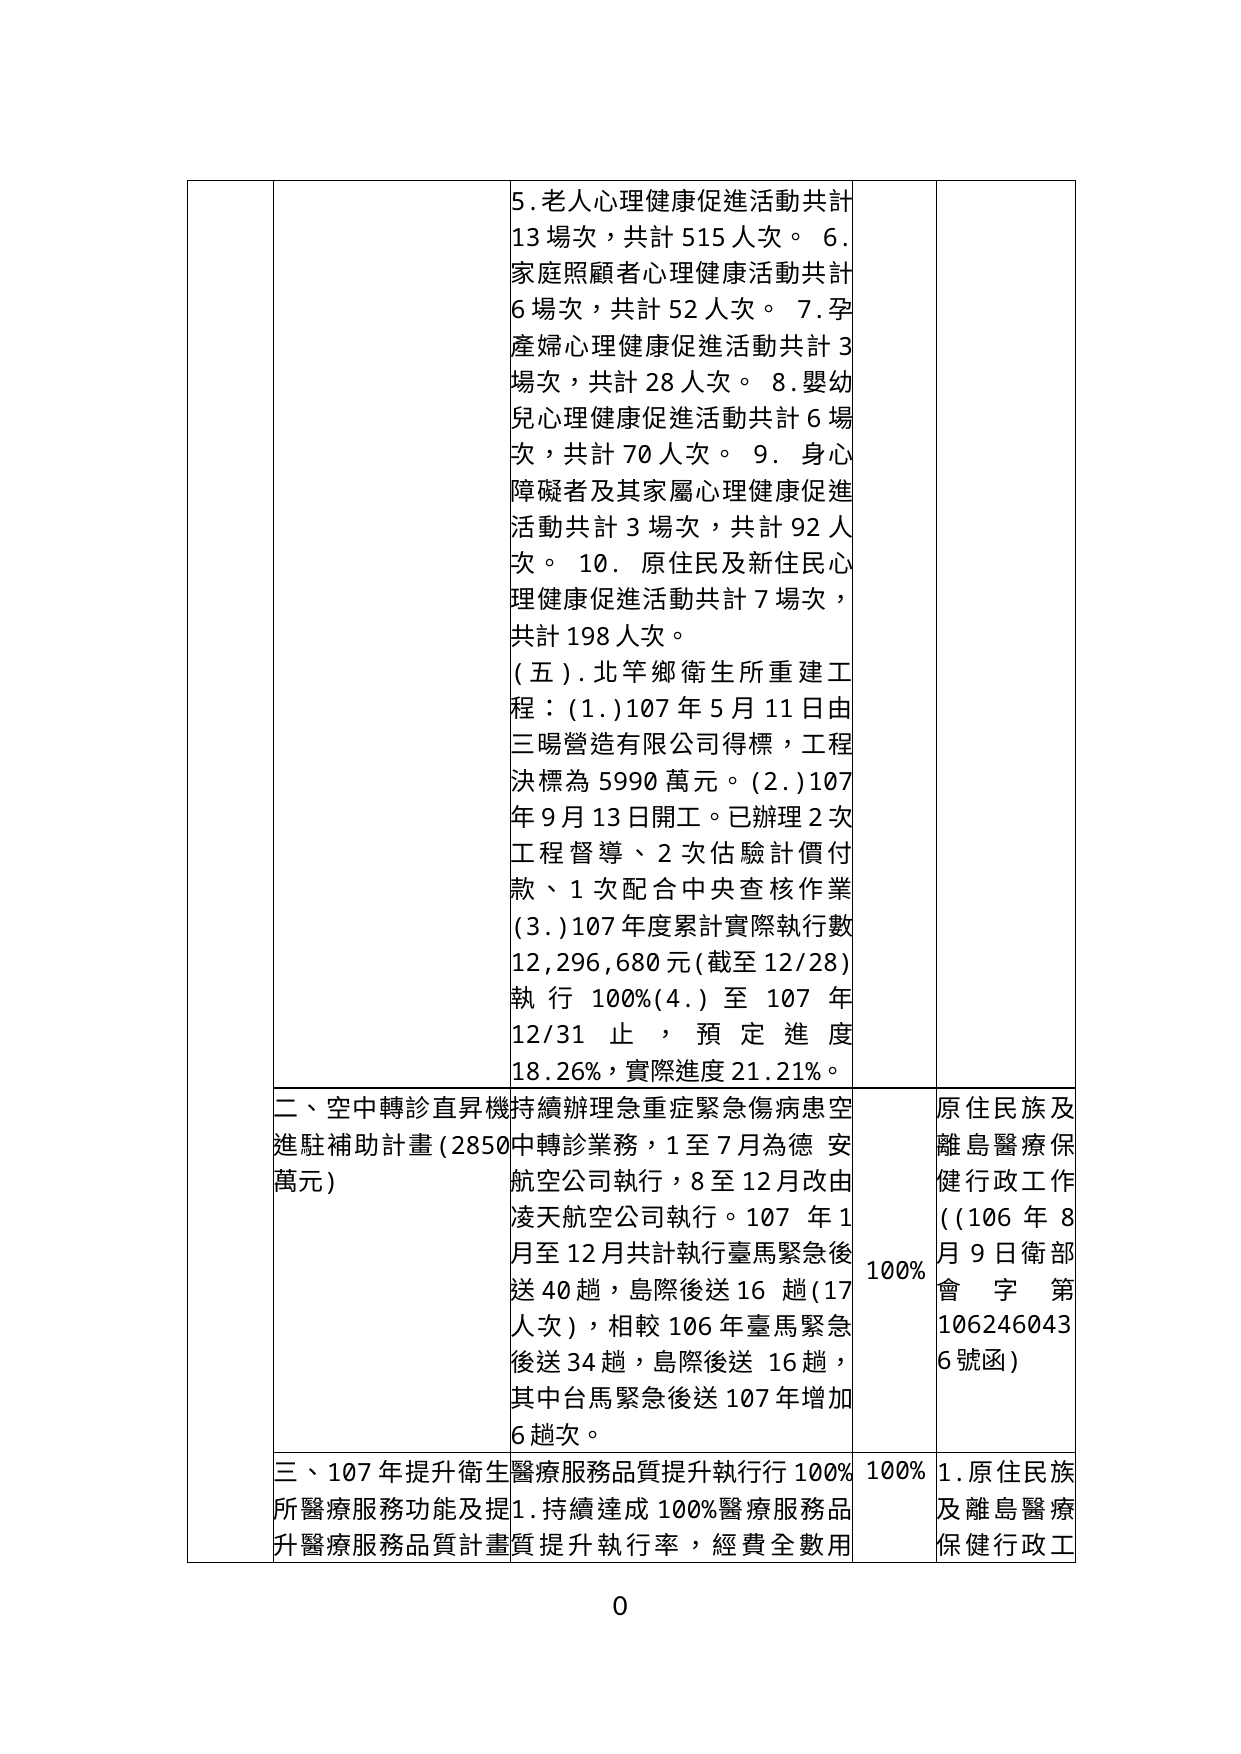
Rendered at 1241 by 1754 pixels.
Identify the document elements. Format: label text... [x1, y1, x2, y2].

table_cell 5.老人心理健康促進活動共計13場次，共計515人次。 6.家庭照顧者心理健康活動共計6場次，共計52人次。 7.孕產婦心理健康促進活動共計3場次，共計28人次。 8.嬰幼兒心理健康促進活動共計6場次，共計70人次。 9. 身心障礙者及其家屬心理健康促進活動共計3場次，共計92人次。 10. 原住民及新住民心理健康促進活動共計7場次，共計198人次。 (五).北竿鄉衛生所重建工程：(1.)107年5月11日由三暘營造有限公司得標，工程決標為5990萬元。(2.)107年9月13日開工。已辦理2次工程督導、2次估驗計價付款、1次配合中央查核作業(3.)107年度累計實際執行數12,296,680元(截至12/28)執行100%(4.)至107年12/31止，預定進度18.26%，實際進度21.21%。 [511, 181, 852, 1087]
table_cell 醫療服務品質提升執行行100% 1.持續達成100%醫療服務品質提升執行率，經費全數用 [511, 1453, 852, 1562]
table_cell 100% [853, 1453, 936, 1562]
table_cell 原住民族及離島醫療保健行政工作((106年8月9日衛部會字第1062460436號函) [937, 1089, 1075, 1451]
table_cell [274, 181, 510, 1087]
table_cell 100% [853, 1089, 936, 1451]
table_cell 1.原住民族及離島醫療保健行政工 [937, 1453, 1075, 1562]
table_cell 三、107年提升衛生所醫療服務功能及提升醫療服務品質計畫 [274, 1453, 510, 1562]
table_cell 持續辦理急重症緊急傷病患空中轉診業務，1至7月為德 安航空公司執行，8至12月改由凌天航空公司執行。107 年1月至12月共計執行臺馬緊急後送40趟，島際後送16 趟(17人次)，相較106年臺馬緊急後送34趟，島際後送 16趟，其中台馬緊急後送107年增加6趟次。 [511, 1089, 852, 1451]
table_cell [937, 181, 1075, 1087]
table_cell [853, 181, 936, 1087]
table_cell [188, 181, 273, 1562]
table_cell 二、空中轉診直昇機進駐補助計畫(2850萬元) [274, 1089, 510, 1451]
